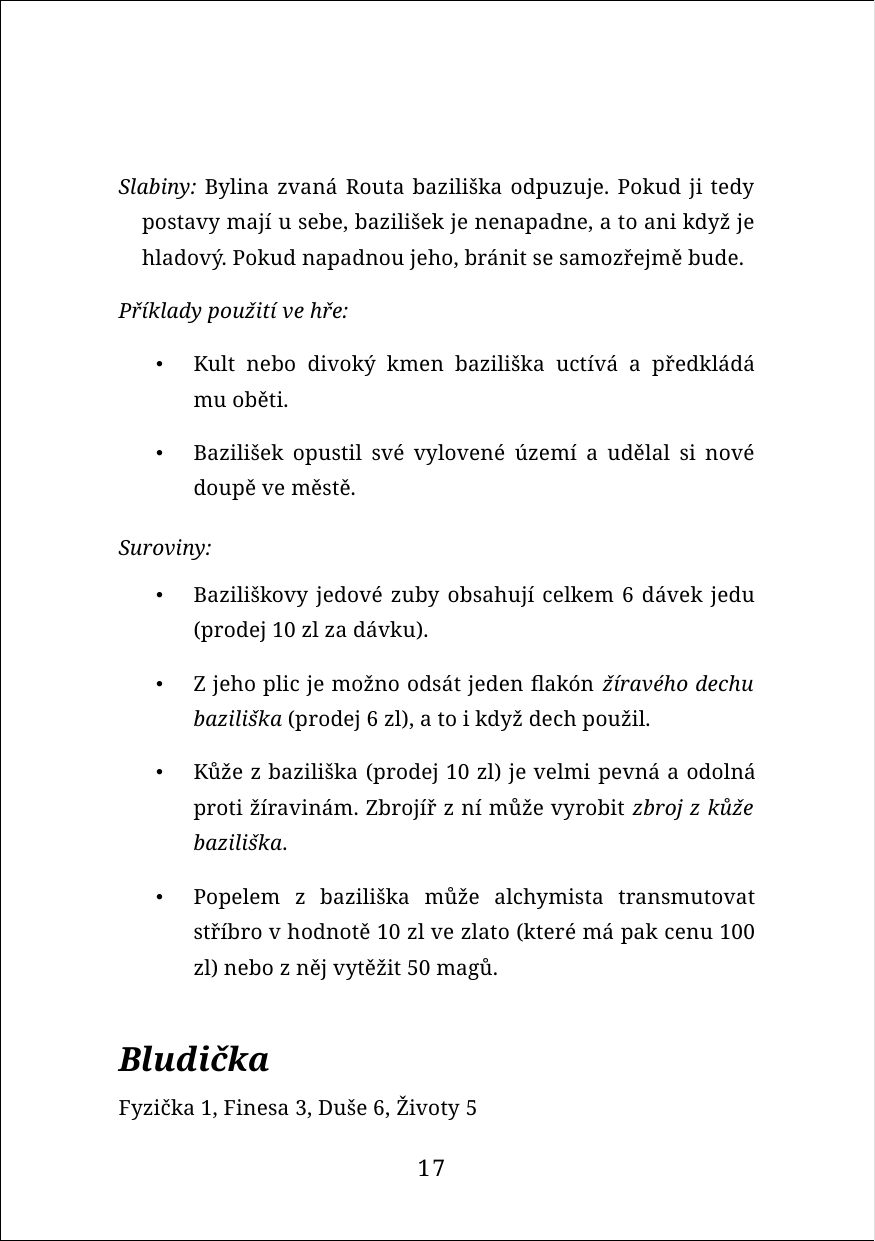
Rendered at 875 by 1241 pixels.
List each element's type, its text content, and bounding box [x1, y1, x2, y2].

list Kůže z baziliška (prodej 10 zl) je velmi pevná a odolná proti žíravinám. Zbrojíř z ní může vyrobit zbroj z kůže baziliška. [156, 757, 756, 857]
text Fyzička 1, Finesa 3, Duše 6, Životy 5 [118, 1093, 756, 1121]
subtitle Bludička [118, 1036, 756, 1081]
list Z jeho plic je možno odsát jeden flakón žíravého dechu baziliška (prodej 6 zl), a to i když dech použil. [156, 669, 756, 733]
list Baziliškovy jedové zuby obsahují celkem 6 dávek jedu (prodej 10 zl za dávku). [156, 580, 756, 644]
list Popelem z baziliška může alchymista transmutovat stříbro v hodnotě 10 zl ve zlato (které má pak cenu 100 zl) nebo z něj vytěžit 50 magů. [156, 882, 756, 981]
list Bazilišek opustil své vylovené území a udělal si nové doupě ve městě. [156, 438, 756, 502]
text Příklady použití ve hře: [118, 296, 756, 324]
list Kult nebo divoký kmen baziliška uctívá a předkládá mu oběti. [156, 349, 756, 413]
text Slabiny: Bylina zvaná Routa baziliška odpuzuje. Pokud ji tedy postavy mají u sebe, bazilišek je nenapadne, a to ani když je hladový. Pokud napadnou jeho, bránit se samozřejmě bude. [118, 172, 756, 271]
text Suroviny: [118, 533, 756, 561]
